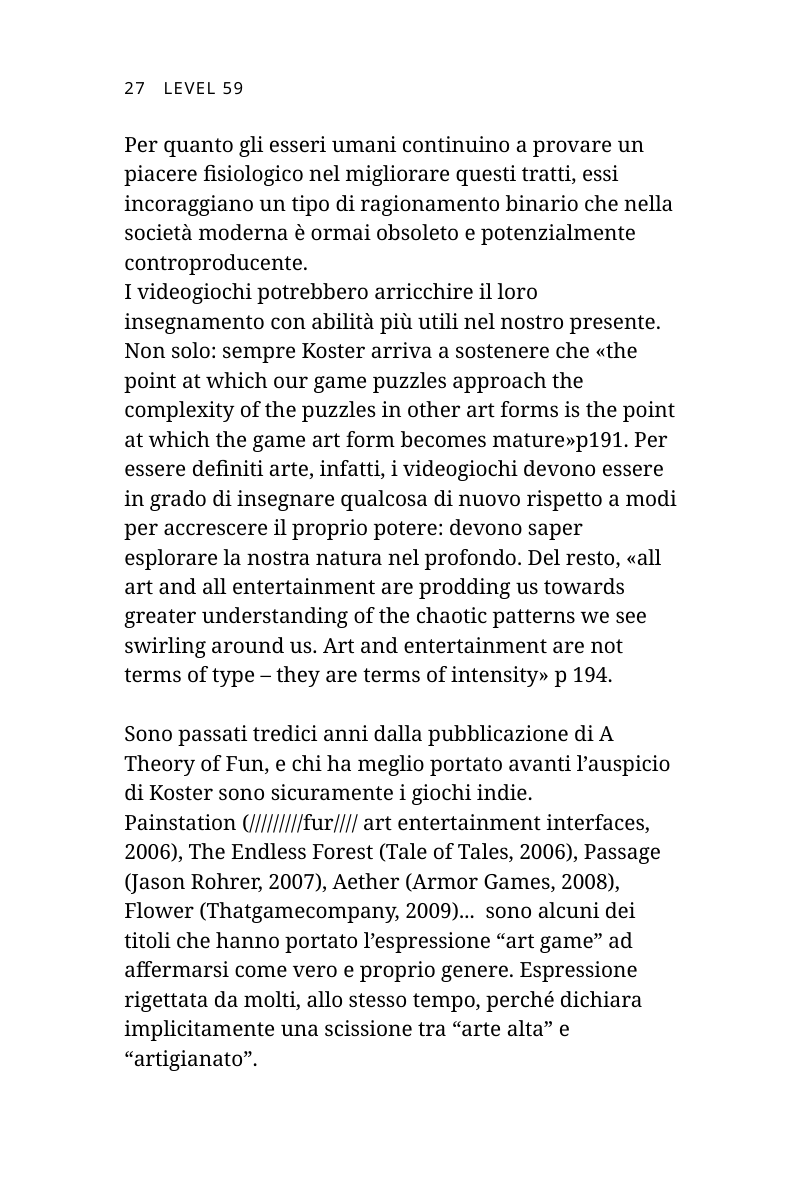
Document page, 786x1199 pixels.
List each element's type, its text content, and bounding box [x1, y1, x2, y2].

text Sono passati tredici anni dalla pubblicazione di A Theory of Fun, e chi ha meglio portato avanti l’auspicio di Koster sono sicuramente i giochi indie. [124, 718, 679, 807]
text Per quanto gli esseri umani continuino a provare un piacere fisiologico nel migliorare questi tratti, essi incoraggiano un tipo di ragionamento binario che nella società moderna è ormai obsoleto e potenzialmente controproducente. [124, 129, 679, 276]
text Painstation (/////////fur//// art entertainment interfaces, 2006), The Endless Forest (Tale of Tales, 2006), Passage (Jason Rohrer, 2007), Aether (Armor Games, 2008), Flower (Thatgamecompany, 2009)... sono alcuni dei titoli che hanno portato l’espressione “art game” ad affermarsi come vero e proprio genere. Espressione rigettata da molti, allo stesso tempo, perché dichiara implicitamente una scissione tra “arte alta” e “artigianato”. [124, 807, 679, 1072]
text I videogiochi potrebbero arricchire il loro insegnamento con abilità più utili nel nostro presente. Non solo: sempre Koster arriva a sostenere che «the point at which our game puzzles approach the complexity of the puzzles in other art forms is the point at which the game art form becomes mature»p191. Per essere definiti arte, infatti, i videogiochi devono essere in grado di insegnare qualcosa di nuovo rispetto a modi per accrescere il proprio potere: devono saper esplorare la nostra natura nel profondo. Del resto, «all art and all entertainment are prodding us towards greater understanding of the chaotic patterns we see swirling around us. Art and entertainment are not terms of type – they are terms of intensity» p 194. [124, 276, 679, 689]
